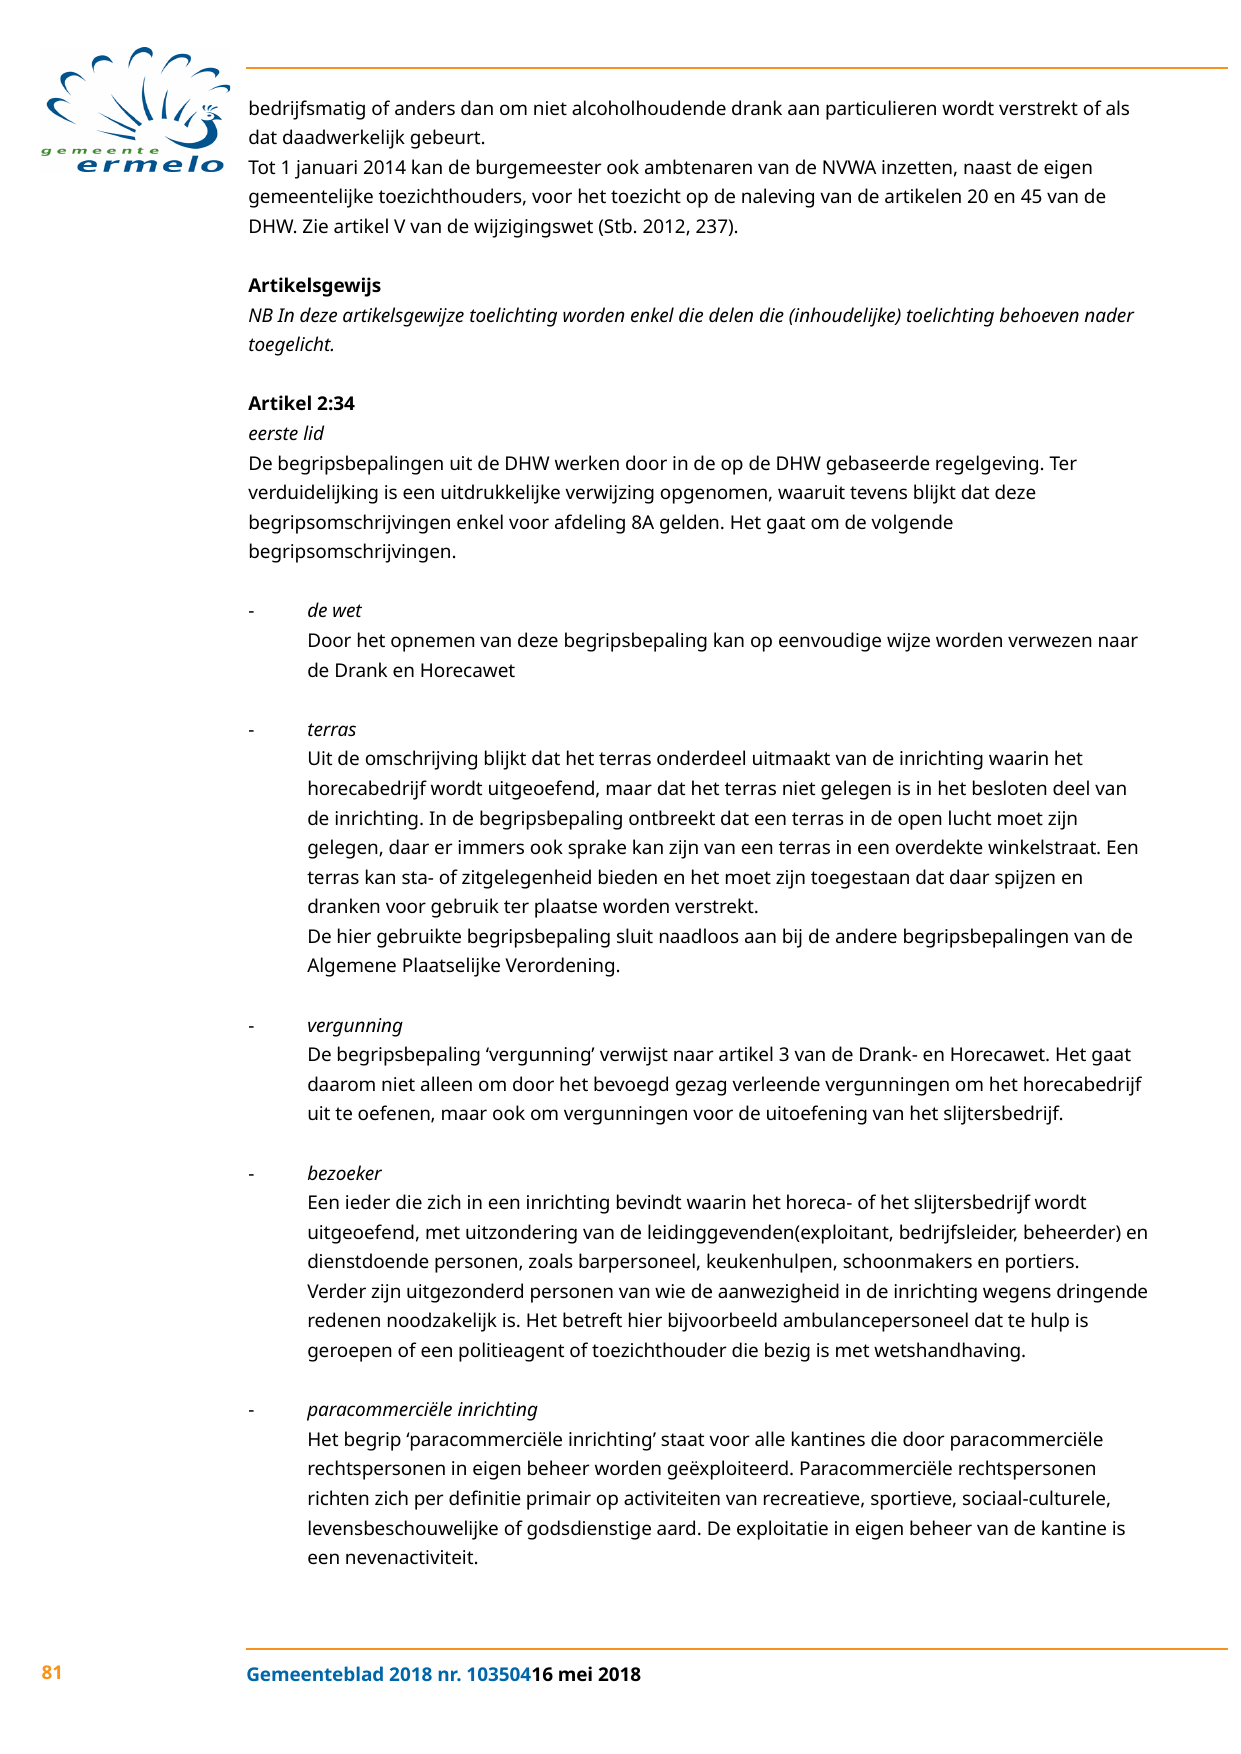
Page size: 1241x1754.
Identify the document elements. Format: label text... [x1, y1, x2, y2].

list De hier gebruikte begripsbepaling sluit naadloos aan bij de andere begripsbepalingen van de Algemene Plaatselijke Verordening. [248, 923, 1152, 978]
text NB In deze artikelsgewijze toelichting worden enkel die delen die (inhoudelijke) toelichting behoeven nader toegelicht. [248, 302, 1152, 357]
picture [41, 47, 231, 172]
list De begripsbepaling ‘vergunning’ verwijst naar artikel 3 van de Drank- en Horecawet. Het gaat daarom niet alleen om door het bevoegd gezag verleende vergunningen om het horecabedrijf uit te oefenen, maar ook om vergunningen voor de uitoefening van het slijtersbedrijf. [248, 1041, 1152, 1126]
text Artikel 2:34 [248, 391, 1152, 416]
list paracommerciële inrichting [248, 1396, 1152, 1422]
text Tot 1 januari 2014 kan de burgemeester ook ambtenaren van de NVWA inzetten, naast de eigen gemeentelijke toezichthouders, voor het toezicht op de naleving van de artikelen 20 en 45 van de DHW. Zie artikel V van de wijzigingswet (Stb. 2012, 237). [248, 154, 1152, 239]
list de wet [248, 598, 1152, 623]
list bezoeker [248, 1160, 1152, 1186]
list Het begrip ‘paracommerciële inrichting’ staat voor alle kantines die door paracommerciële rechtspersonen in eigen beheer worden geëxploiteerd. Paracommerciële rechtspersonen richten zich per definitie primair op activiteiten van recreatieve, sportieve, sociaal-culturele, levensbeschouwelijke of godsdienstige aard. De exploitatie in eigen beheer van de kantine is een nevenactiviteit. [248, 1426, 1152, 1570]
list Verder zijn uitgezonderd personen van wie de aanwezigheid in de inrichting wegens dringende redenen noodzakelijk is. Het betreft hier bijvoorbeeld ambulancepersoneel dat te hulp is geroepen of een politieagent of toezichthouder die bezig is met wetshandhaving. [248, 1278, 1152, 1363]
list Door het opnemen van deze begripsbepaling kan op eenvoudige wijze worden verwezen naar de Drank en Horecawet [248, 627, 1152, 683]
text bedrijfsmatig of anders dan om niet alcoholhoudende drank aan particulieren wordt verstrekt of als dat daadwerkelijk gebeurt. [248, 95, 1152, 150]
list Uit de omschrijving blijkt dat het terras onderdeel uitmaakt van de inrichting waarin het horecabedrijf wordt uitgeoefend, maar dat het terras niet gelegen is in het besloten deel van de inrichting. In de begripsbepaling ontbreekt dat een terras in de open lucht moet zijn gelegen, daar er immers ook sprake kan zijn van een terras in een overdekte winkelstraat. Een terras kan sta- of zitgelegenheid bieden en het moet zijn toegestaan dat daar spijzen en dranken voor gebruik ter plaatse worden verstrekt. [248, 746, 1152, 919]
text eerste lid [248, 420, 1152, 446]
list terras [248, 716, 1152, 742]
text Artikelsgewijs [248, 272, 1152, 298]
text De begripsbepalingen uit de DHW werken door in de op de DHW gebaseerde regelgeving. Ter verduidelijking is een uitdrukkelijke verwijzing opgenomen, waaruit tevens blijkt dat deze begripsomschrijvingen enkel voor afdeling 8A gelden. Het gaat om de volgende begripsomschrijvingen. [248, 450, 1152, 564]
list vergunning [248, 1012, 1152, 1038]
list Een ieder die zich in een inrichting bevindt waarin het horeca- of het slijtersbedrijf wordt uitgeoefend, met uitzondering van de leidinggevenden(exploitant, bedrijfsleider, beheerder) en dienstdoende personen, zoals barpersoneel, keukenhulpen, schoonmakers en portiers. [248, 1189, 1152, 1274]
